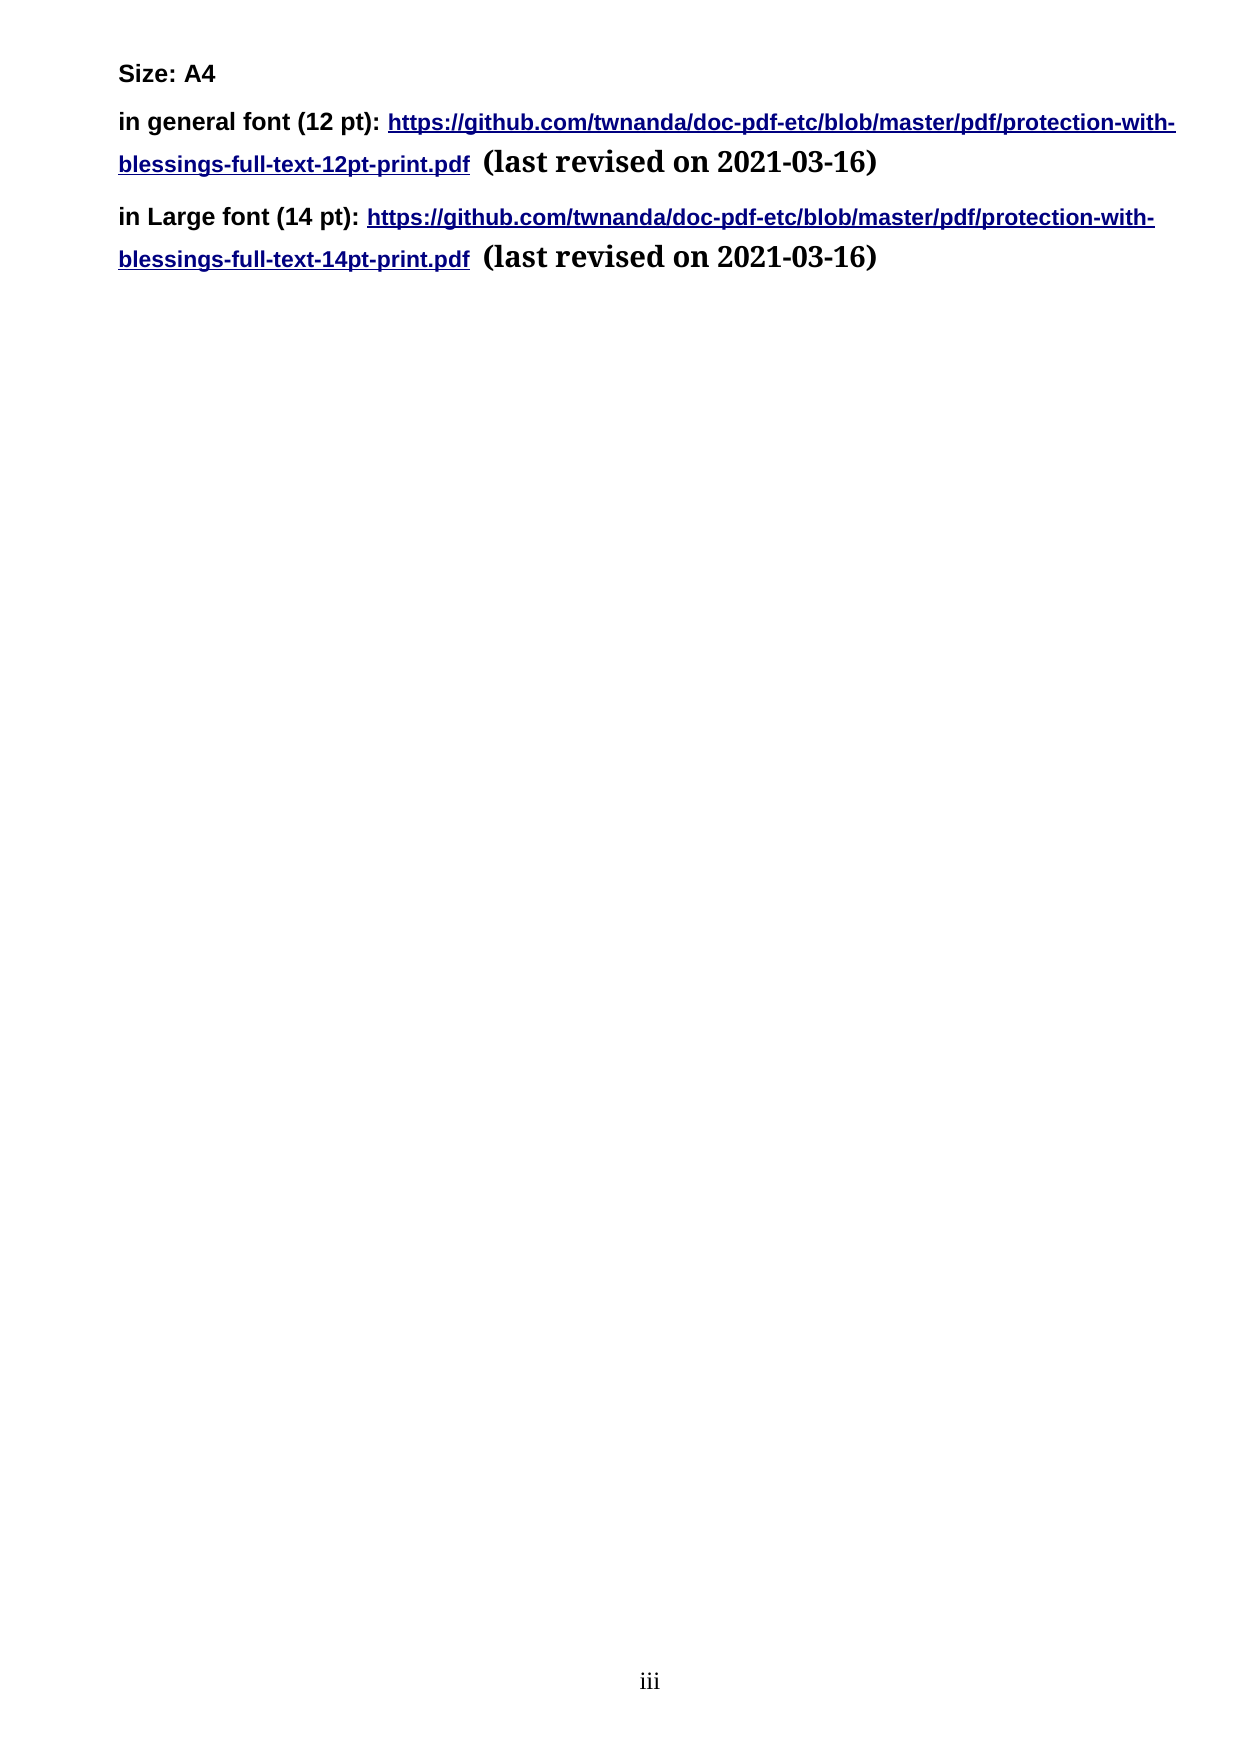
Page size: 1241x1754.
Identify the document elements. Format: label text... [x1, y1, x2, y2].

text in Large font (14 pt): https://github.com/twnanda/doc-pdf-etc/blob/master/pdf/protection-with-blessings-full-text-14pt-print.pdf (last revised on 2021-03-16) [118, 202, 1181, 276]
text Size: A4 [118, 59, 1181, 88]
text in general font (12 pt): https://github.com/twnanda/doc-pdf-etc/blob/master/pdf/protection-with-blessings-full-text-12pt-print.pdf (last revised on 2021-03-16) [118, 107, 1181, 181]
